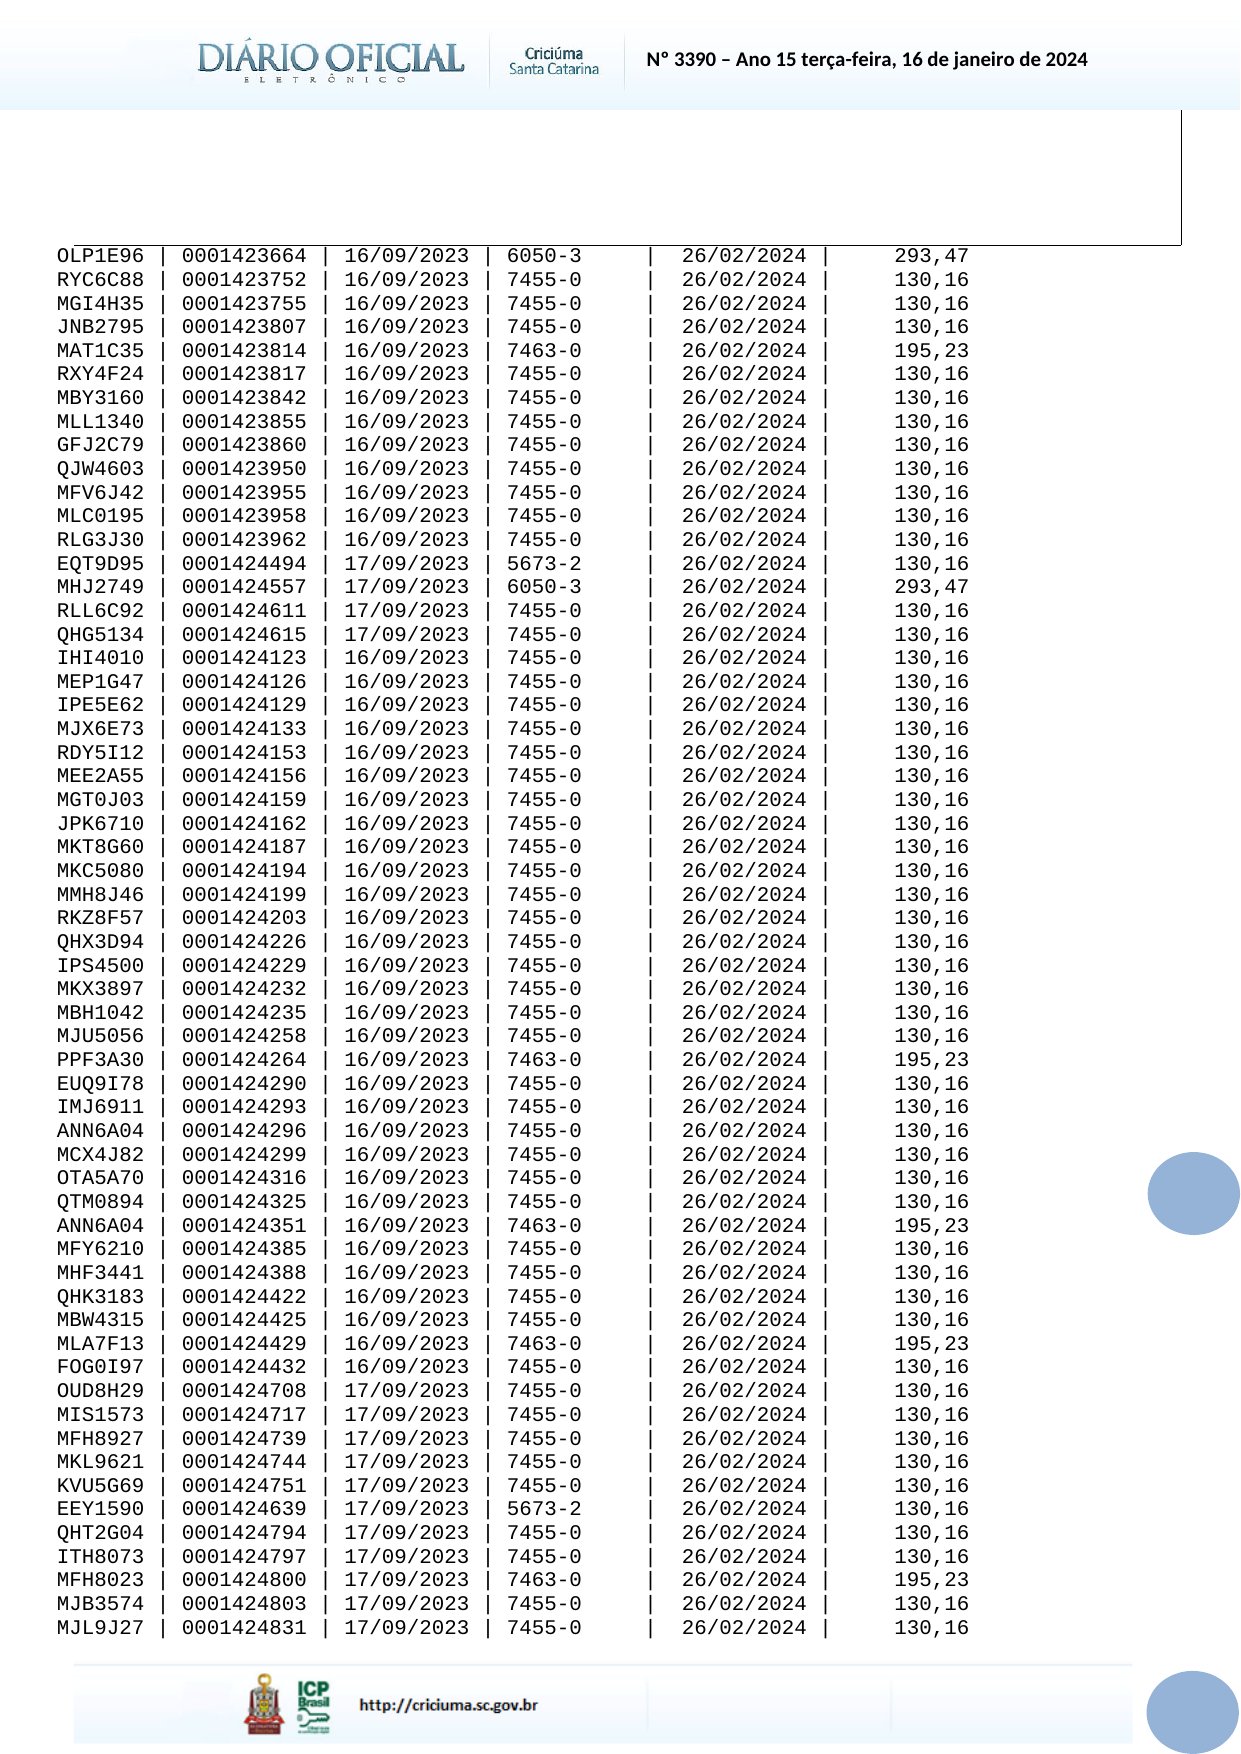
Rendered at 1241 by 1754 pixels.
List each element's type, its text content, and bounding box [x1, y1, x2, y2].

text MIS1573 | 0001424717 | 17/09/2023 | 7455-0 | 26/02/2024 | 130,16 [44, 1404, 1181, 1427]
text MMH8J46 | 0001424199 | 16/09/2023 | 7455-0 | 26/02/2024 | 130,16 [44, 884, 1181, 907]
text EEY1590 | 0001424639 | 17/09/2023 | 5673-2 | 26/02/2024 | 130,16 [44, 1498, 1181, 1522]
text MJX6E73 | 0001424133 | 16/09/2023 | 7455-0 | 26/02/2024 | 130,16 [44, 718, 1181, 742]
text QHG5134 | 0001424615 | 17/09/2023 | 7455-0 | 26/02/2024 | 130,16 [44, 623, 1181, 647]
text IPS4500 | 0001424229 | 16/09/2023 | 7455-0 | 26/02/2024 | 130,16 [44, 954, 1181, 978]
text RYC6C88 | 0001423752 | 16/09/2023 | 7455-0 | 26/02/2024 | 130,16 [44, 269, 1181, 292]
text FOG0I97 | 0001424432 | 16/09/2023 | 7455-0 | 26/02/2024 | 130,16 [44, 1357, 1181, 1380]
text RXY4F24 | 0001423817 | 16/09/2023 | 7455-0 | 26/02/2024 | 130,16 [44, 363, 1181, 387]
text QHK3183 | 0001424422 | 16/09/2023 | 7455-0 | 26/02/2024 | 130,16 [44, 1286, 1181, 1309]
text MJL9J27 | 0001424831 | 17/09/2023 | 7455-0 | 26/02/2024 | 130,16 [44, 1617, 1181, 1640]
text MKC5080 | 0001424194 | 16/09/2023 | 7455-0 | 26/02/2024 | 130,16 [44, 860, 1181, 884]
text KVU5G69 | 0001424751 | 17/09/2023 | 7455-0 | 26/02/2024 | 130,16 [44, 1475, 1181, 1498]
text ANN6A04 | 0001424351 | 16/09/2023 | 7463-0 | 26/02/2024 | 195,23 [44, 1215, 1181, 1238]
text MLL1340 | 0001423855 | 16/09/2023 | 7455-0 | 26/02/2024 | 130,16 [44, 411, 1181, 434]
text MKL9621 | 0001424744 | 17/09/2023 | 7455-0 | 26/02/2024 | 130,16 [44, 1451, 1181, 1475]
text OLP1E96 | 0001423664 | 16/09/2023 | 6050-3 | 26/02/2024 | 293,47 [44, 245, 1181, 269]
text MCX4J82 | 0001424299 | 16/09/2023 | 7455-0 | 26/02/2024 | 130,16 [44, 1144, 1181, 1167]
text MFH8023 | 0001424800 | 17/09/2023 | 7463-0 | 26/02/2024 | 195,23 [44, 1569, 1181, 1593]
text MJU5056 | 0001424258 | 16/09/2023 | 7455-0 | 26/02/2024 | 130,16 [44, 1026, 1181, 1049]
text MBH1042 | 0001424235 | 16/09/2023 | 7455-0 | 26/02/2024 | 130,16 [44, 1002, 1181, 1026]
text MKX3897 | 0001424232 | 16/09/2023 | 7455-0 | 26/02/2024 | 130,16 [44, 978, 1181, 1002]
text PPF3A30 | 0001424264 | 16/09/2023 | 7463-0 | 26/02/2024 | 195,23 [44, 1049, 1181, 1073]
text EUQ9I78 | 0001424290 | 16/09/2023 | 7455-0 | 26/02/2024 | 130,16 [44, 1073, 1181, 1096]
text MLC0195 | 0001423958 | 16/09/2023 | 7455-0 | 26/02/2024 | 130,16 [44, 505, 1181, 529]
text JNB2795 | 0001423807 | 16/09/2023 | 7455-0 | 26/02/2024 | 130,16 [44, 316, 1181, 340]
text MAT1C35 | 0001423814 | 16/09/2023 | 7463-0 | 26/02/2024 | 195,23 [44, 340, 1181, 363]
text RLL6C92 | 0001424611 | 17/09/2023 | 7455-0 | 26/02/2024 | 130,16 [44, 600, 1181, 623]
text MBW4315 | 0001424425 | 16/09/2023 | 7455-0 | 26/02/2024 | 130,16 [44, 1309, 1181, 1333]
text OTA5A70 | 0001424316 | 16/09/2023 | 7455-0 | 26/02/2024 | 130,16 [44, 1167, 1157, 1191]
text GFJ2C79 | 0001423860 | 16/09/2023 | 7455-0 | 26/02/2024 | 130,16 [44, 434, 1181, 458]
text MJB3574 | 0001424803 | 17/09/2023 | 7455-0 | 26/02/2024 | 130,16 [44, 1593, 1181, 1617]
text MGI4H35 | 0001423755 | 16/09/2023 | 7455-0 | 26/02/2024 | 130,16 [44, 292, 1181, 316]
text MFV6J42 | 0001423955 | 16/09/2023 | 7455-0 | 26/02/2024 | 130,16 [44, 482, 1181, 505]
text ITH8073 | 0001424797 | 17/09/2023 | 7455-0 | 26/02/2024 | 130,16 [44, 1546, 1181, 1569]
text MKT8G60 | 0001424187 | 16/09/2023 | 7455-0 | 26/02/2024 | 130,16 [44, 836, 1181, 860]
text MEP1G47 | 0001424126 | 16/09/2023 | 7455-0 | 26/02/2024 | 130,16 [44, 671, 1181, 694]
text MHJ2749 | 0001424557 | 17/09/2023 | 6050-3 | 26/02/2024 | 293,47 [44, 576, 1181, 600]
text JPK6710 | 0001424162 | 16/09/2023 | 7455-0 | 26/02/2024 | 130,16 [44, 813, 1181, 836]
text IHI4010 | 0001424123 | 16/09/2023 | 7455-0 | 26/02/2024 | 130,16 [44, 647, 1181, 671]
text IMJ6911 | 0001424293 | 16/09/2023 | 7455-0 | 26/02/2024 | 130,16 [44, 1096, 1181, 1120]
text MHF3441 | 0001424388 | 16/09/2023 | 7455-0 | 26/02/2024 | 130,16 [44, 1262, 1181, 1286]
text MBY3160 | 0001423842 | 16/09/2023 | 7455-0 | 26/02/2024 | 130,16 [44, 387, 1181, 411]
text RDY5I12 | 0001424153 | 16/09/2023 | 7455-0 | 26/02/2024 | 130,16 [44, 742, 1181, 765]
text RLG3J30 | 0001423962 | 16/09/2023 | 7455-0 | 26/02/2024 | 130,16 [44, 529, 1181, 553]
text ANN6A04 | 0001424296 | 16/09/2023 | 7455-0 | 26/02/2024 | 130,16 [44, 1120, 1181, 1144]
text MLA7F13 | 0001424429 | 16/09/2023 | 7463-0 | 26/02/2024 | 195,23 [44, 1333, 1181, 1357]
text QHT2G04 | 0001424794 | 17/09/2023 | 7455-0 | 26/02/2024 | 130,16 [44, 1522, 1181, 1546]
text OUD8H29 | 0001424708 | 17/09/2023 | 7455-0 | 26/02/2024 | 130,16 [44, 1380, 1181, 1404]
text RKZ8F57 | 0001424203 | 16/09/2023 | 7455-0 | 26/02/2024 | 130,16 [44, 907, 1181, 931]
text MGT0J03 | 0001424159 | 16/09/2023 | 7455-0 | 26/02/2024 | 130,16 [44, 789, 1181, 813]
text QJW4603 | 0001423950 | 16/09/2023 | 7455-0 | 26/02/2024 | 130,16 [44, 458, 1181, 482]
text QTM0894 | 0001424325 | 16/09/2023 | 7455-0 | 26/02/2024 | 130,16 [44, 1191, 1153, 1215]
text MFY6210 | 0001424385 | 16/09/2023 | 7455-0 | 26/02/2024 | 130,16 [44, 1238, 1181, 1262]
text IPE5E62 | 0001424129 | 16/09/2023 | 7455-0 | 26/02/2024 | 130,16 [44, 694, 1181, 718]
text MFH8927 | 0001424739 | 17/09/2023 | 7455-0 | 26/02/2024 | 130,16 [44, 1427, 1181, 1451]
text QHX3D94 | 0001424226 | 16/09/2023 | 7455-0 | 26/02/2024 | 130,16 [44, 931, 1181, 954]
text MEE2A55 | 0001424156 | 16/09/2023 | 7455-0 | 26/02/2024 | 130,16 [44, 765, 1181, 789]
text EQT9D95 | 0001424494 | 17/09/2023 | 5673-2 | 26/02/2024 | 130,16 [44, 553, 1181, 576]
